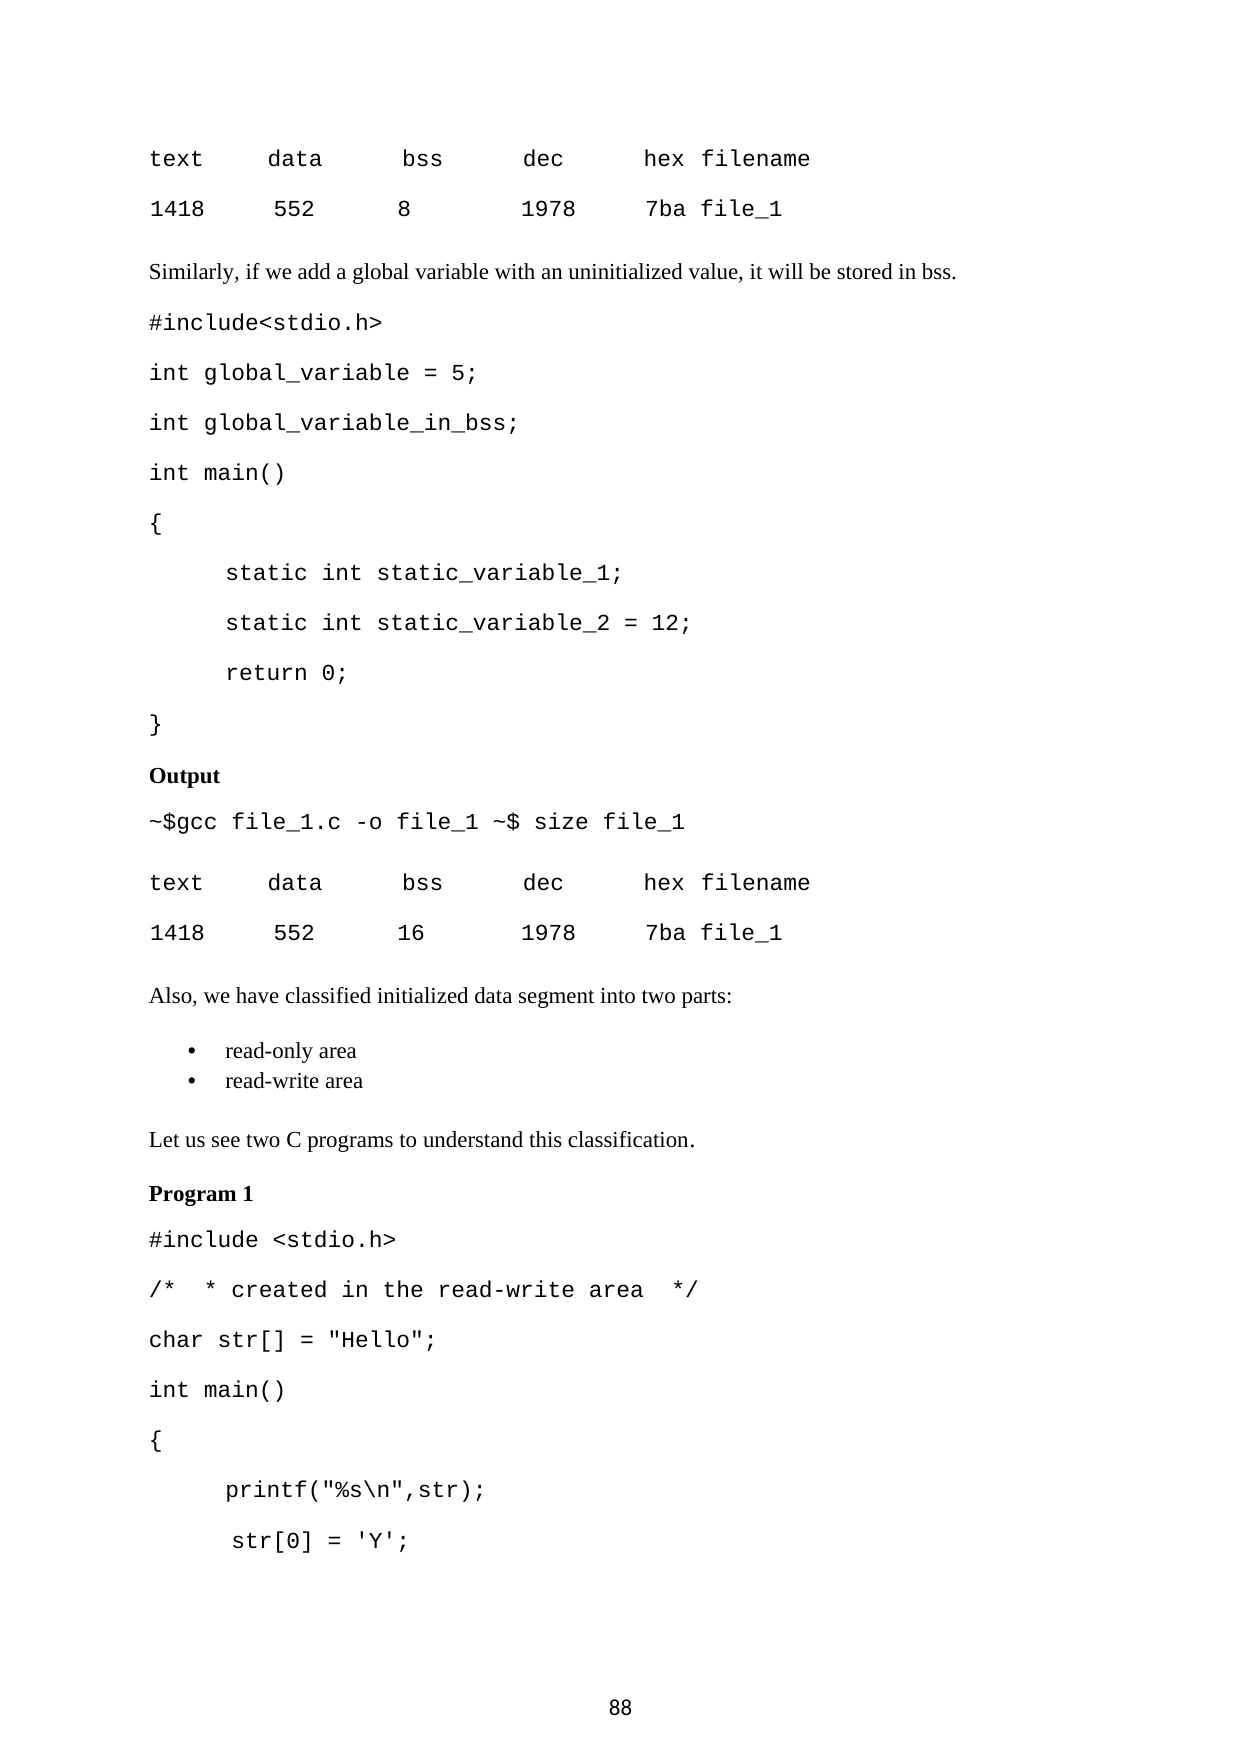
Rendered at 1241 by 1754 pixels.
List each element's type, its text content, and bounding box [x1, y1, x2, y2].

text #include <stdio.h> [149, 1228, 1087, 1254]
text Also, we have classified initialized data segment into two parts: [149, 982, 1089, 1009]
text int main() [149, 461, 1087, 487]
list read-write area [188, 1067, 1089, 1093]
text Similarly, if we add a global variable with an uninitialized value, it will be stored in bss. [149, 258, 1089, 285]
subtitle Output [149, 762, 1090, 788]
text static int static_variable_2 = 12; [149, 612, 1087, 638]
text printf("%s\n",str); [149, 1479, 1087, 1505]
text int global_variable = 5; [149, 361, 1087, 387]
list read-only area [188, 1037, 1089, 1064]
text } [149, 712, 1087, 738]
text int global_variable_in_bss; [149, 411, 1087, 437]
text text data bss dec hex filename 1418 552 16 1978 7ba file_1 [149, 871, 812, 947]
text ~$gcc file_1.c -o file_1 ~$ size file_1 [149, 810, 812, 836]
text #include<stdio.h> [149, 311, 1087, 337]
text static int static_variable_1; [149, 562, 1087, 587]
text Let us see two C programs to understand this classification. [149, 1124, 1089, 1153]
subtitle Program 1 [149, 1180, 1090, 1207]
text /* * created in the read-write area */ [149, 1278, 1087, 1304]
text { [149, 511, 1087, 537]
text int main() [149, 1379, 1087, 1404]
text return 0; [149, 662, 1087, 688]
text char str[] = "Hello"; [149, 1328, 1087, 1354]
text { [149, 1429, 1087, 1455]
text text data bss dec hex filename 1418 552 8 1978 7ba file_1 [149, 147, 812, 223]
text str[0] = 'Y'; [149, 1529, 1087, 1555]
